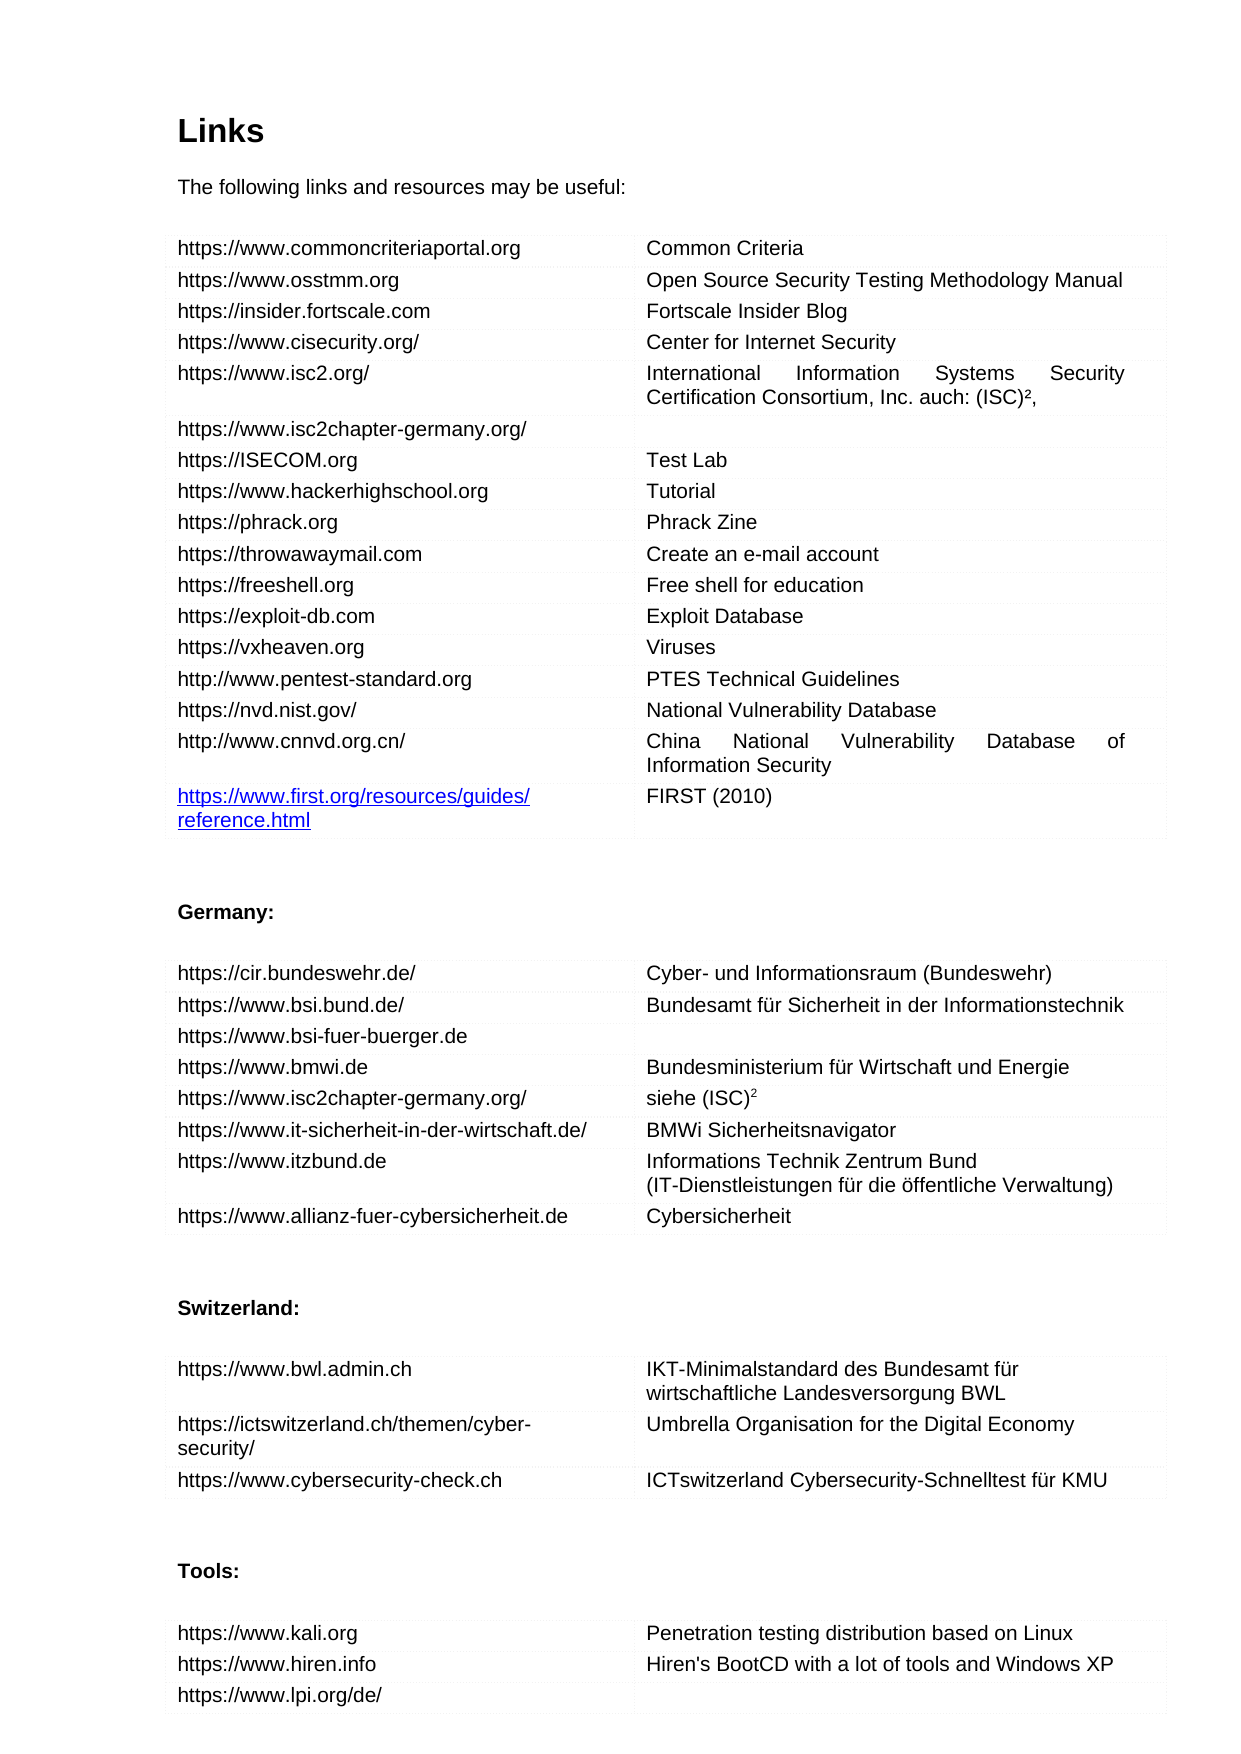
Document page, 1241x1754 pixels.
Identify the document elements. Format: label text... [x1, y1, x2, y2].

table_header https://www.kali.org [165, 1620, 634, 1651]
table_cell https://www.isc2.org/ [165, 360, 634, 415]
table_cell https://www.bsi-fuer-buerger.de [165, 1023, 634, 1054]
table_cell Bundesamt für Sicherheit in der Informationstechnik [635, 991, 1166, 1023]
table_cell https://www.hiren.info [165, 1651, 634, 1682]
table_cell Hiren's BootCD with a lot of tools and Windows XP [635, 1651, 1166, 1682]
table_cell https://insider.fortscale.com [165, 298, 634, 329]
table_cell https://throwawaymail.com [165, 540, 634, 572]
table_cell https://ictswitzerland.ch/themen/cyber-security/ [165, 1411, 634, 1466]
table_cell Fortscale Insider Blog [635, 298, 1166, 329]
table_cell siehe (ISC)2 [635, 1085, 1166, 1116]
table_cell FIRST (2010) [635, 783, 1166, 838]
table_cell https://nvd.nist.gov/ [165, 697, 634, 728]
table_cell National Vulnerability Database [635, 697, 1166, 728]
table_cell https://www.isc2chapter-germany.org/ [165, 415, 634, 447]
table_cell Tutorial [635, 478, 1166, 509]
table_cell Cybersicherheit [635, 1203, 1166, 1234]
table_cell https://www.itzbund.de [165, 1148, 634, 1203]
table_cell https://www.bmwi.de [165, 1054, 634, 1085]
table_header Common Criteria [635, 235, 1166, 266]
table_cell https://www.isc2chapter-germany.org/ [165, 1085, 634, 1116]
table_cell [635, 1682, 1166, 1713]
table_cell https://www.it-sicherheit-in-der-wirtschaft.de/ [165, 1116, 634, 1148]
table_header https://www.bwl.admin.ch [165, 1356, 634, 1411]
table_header Cyber- und Informationsraum (Bundeswehr) [635, 960, 1166, 991]
table_cell PTES Technical Guidelines [635, 665, 1166, 697]
table_cell https://www.hackerhighschool.org [165, 478, 634, 509]
table_cell https://freeshell.org [165, 572, 634, 603]
table_cell Phrack Zine [635, 509, 1166, 540]
table_cell http://www.pentest-standard.org [165, 665, 634, 697]
table_cell Open Source Security Testing Methodology Manual [635, 266, 1166, 298]
subtitle Links [177, 111, 1122, 150]
table_header https://www.commoncriteriaportal.org [165, 235, 634, 266]
text Tools: [177, 1559, 1122, 1583]
table_cell https://www.allianz-fuer-cybersicherheit.de [165, 1203, 634, 1234]
table_cell https://www.first.org/resources/guides/reference.html [165, 783, 634, 838]
table_cell Center for Internet Security [635, 329, 1166, 360]
table_cell https://www.osstmm.org [165, 266, 634, 298]
table_cell BMWi Sicherheitsnavigator [635, 1116, 1166, 1148]
table_cell Bundesministerium für Wirtschaft und Energie [635, 1054, 1166, 1085]
table_cell Umbrella Organisation for the Digital Economy [635, 1411, 1166, 1466]
table_cell Free shell for education [635, 572, 1166, 603]
text The following links and resources may be useful: [177, 175, 1122, 199]
table_cell https://www.cybersecurity-check.ch [165, 1466, 634, 1498]
table_cell http://www.cnnvd.org.cn/ [165, 728, 634, 783]
table_cell https://www.bsi.bund.de/ [165, 991, 634, 1023]
table_header Penetration testing distribution based on Linux [635, 1620, 1166, 1651]
table_cell https://www.cisecurity.org/ [165, 329, 634, 360]
text Germany: [177, 900, 1122, 924]
table_cell Viruses [635, 634, 1166, 665]
table_cell https://www.lpi.org/de/ [165, 1682, 634, 1713]
table_cell https://vxheaven.org [165, 634, 634, 665]
table_cell Test Lab [635, 447, 1166, 478]
table_cell Create an e-mail account [635, 540, 1166, 572]
table_cell Exploit Database [635, 603, 1166, 634]
table_cell [635, 415, 1166, 447]
table_header IKT-Minimalstandard des Bundesamt für wirtschaftliche Landesversorgung BWL [635, 1356, 1166, 1411]
table_header https://cir.bundeswehr.de/ [165, 960, 634, 991]
table_cell https://phrack.org [165, 509, 634, 540]
table_cell Informations Technik Zentrum Bund (IT-Dienstleistungen für die öffentliche Verwaltung) [635, 1148, 1166, 1203]
table_cell International Information Systems Security Certification Consortium, Inc. auch: (ISC)², [635, 360, 1166, 415]
text Switzerland: [177, 1296, 1122, 1319]
table_cell China National Vulnerability Database of Information Security [635, 728, 1166, 783]
table_cell ICTswitzerland Cybersecurity-Schnelltest für KMU [635, 1466, 1166, 1498]
table_cell [635, 1023, 1166, 1054]
table_cell https://exploit-db.com [165, 603, 634, 634]
table_cell https://ISECOM.org [165, 447, 634, 478]
